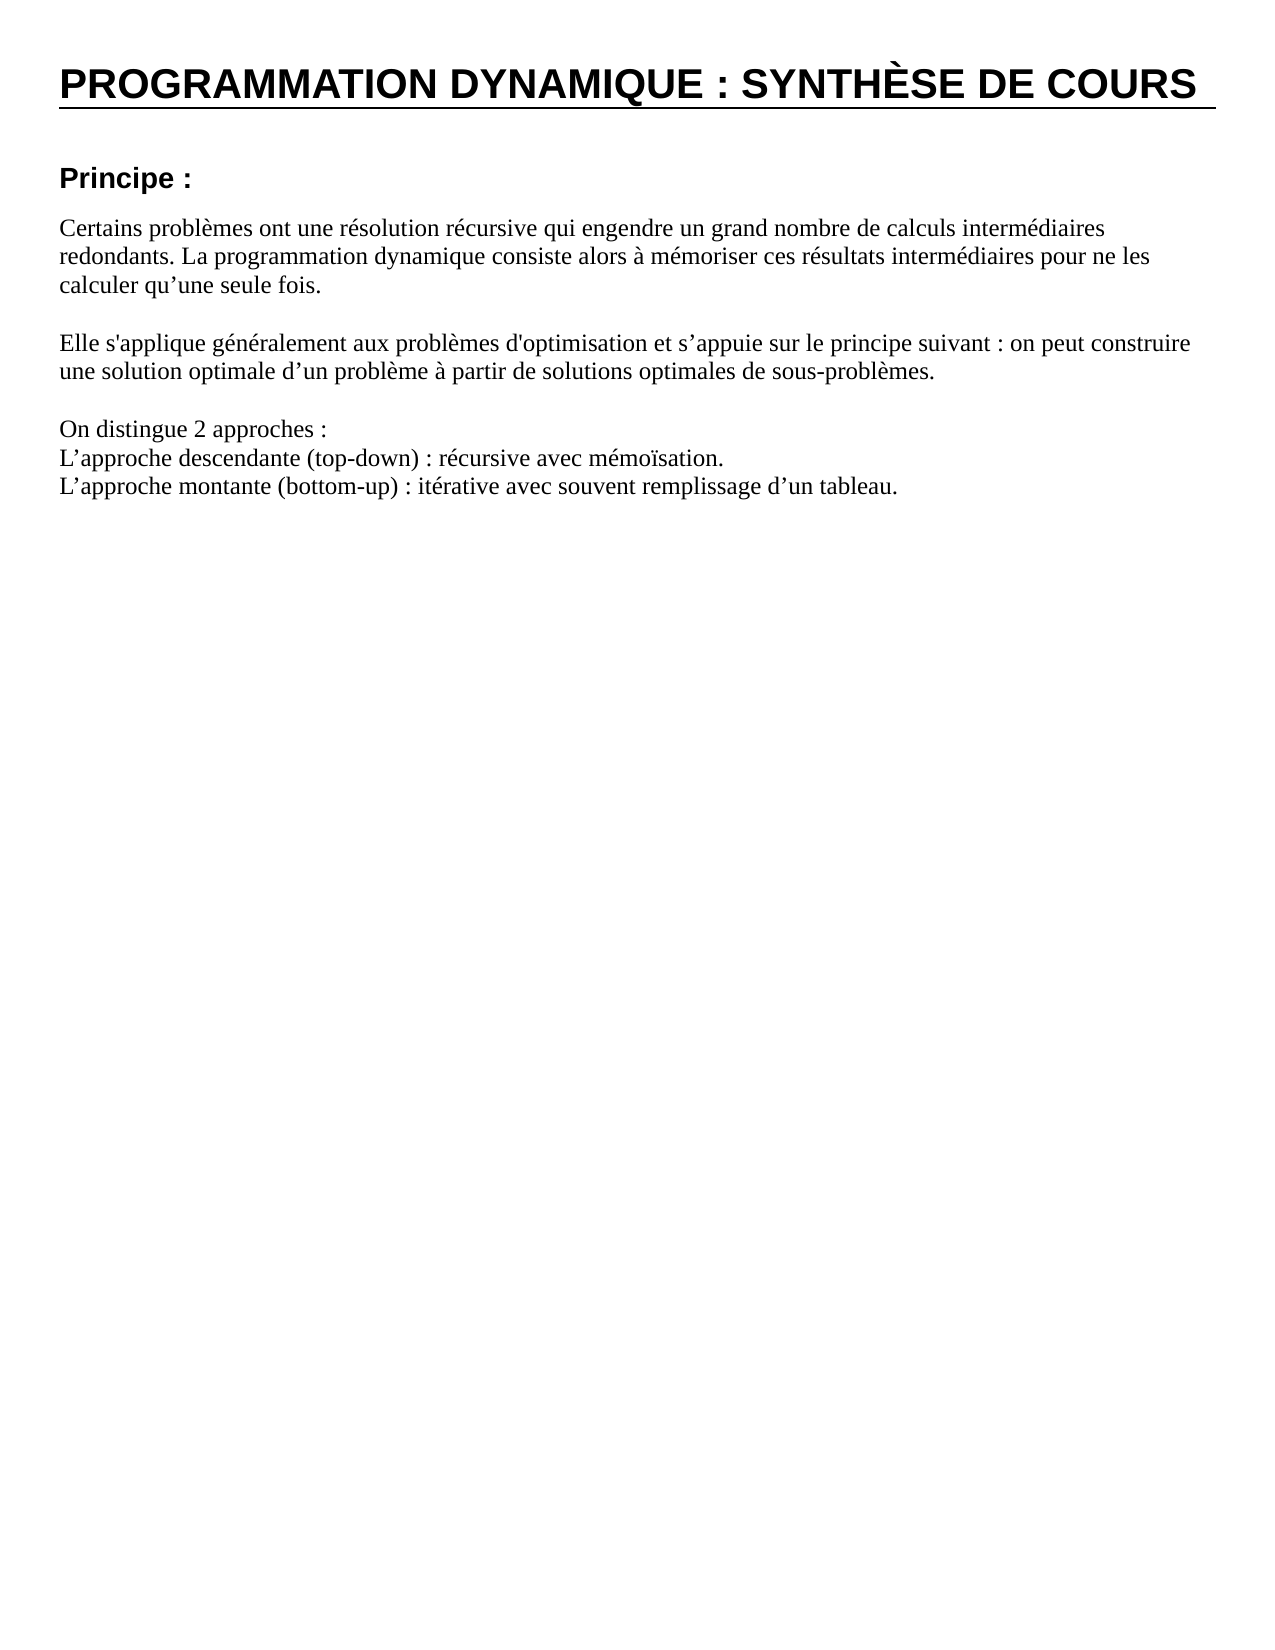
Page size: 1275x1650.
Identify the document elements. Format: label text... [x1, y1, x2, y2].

text Certains problèmes ont une résolution récursive qui engendre un grand nombre de calculs intermédiaires redondants. La programmation dynamique consiste alors à mémoriser ces résultats intermédiaires pour ne les calculer qu’une seule fois. [59, 213, 1216, 299]
text On distingue 2 approches : [59, 414, 1216, 443]
text L’approche descendante (top-down) : récursive avec mémoïsation. [59, 443, 1216, 471]
text Principe : [59, 161, 1216, 195]
text L’approche montante (bottom-up) : itérative avec souvent remplissage d’un tableau. [59, 471, 1216, 500]
text Elle s'applique généralement aux problèmes d'optimisation et s’appuie sur le principe suivant : on peut construire une solution optimale d’un problème à partir de solutions optimales de sous-problèmes. [59, 328, 1216, 385]
text Programmation dynamique : Synthèse de cours [59, 59, 1216, 107]
